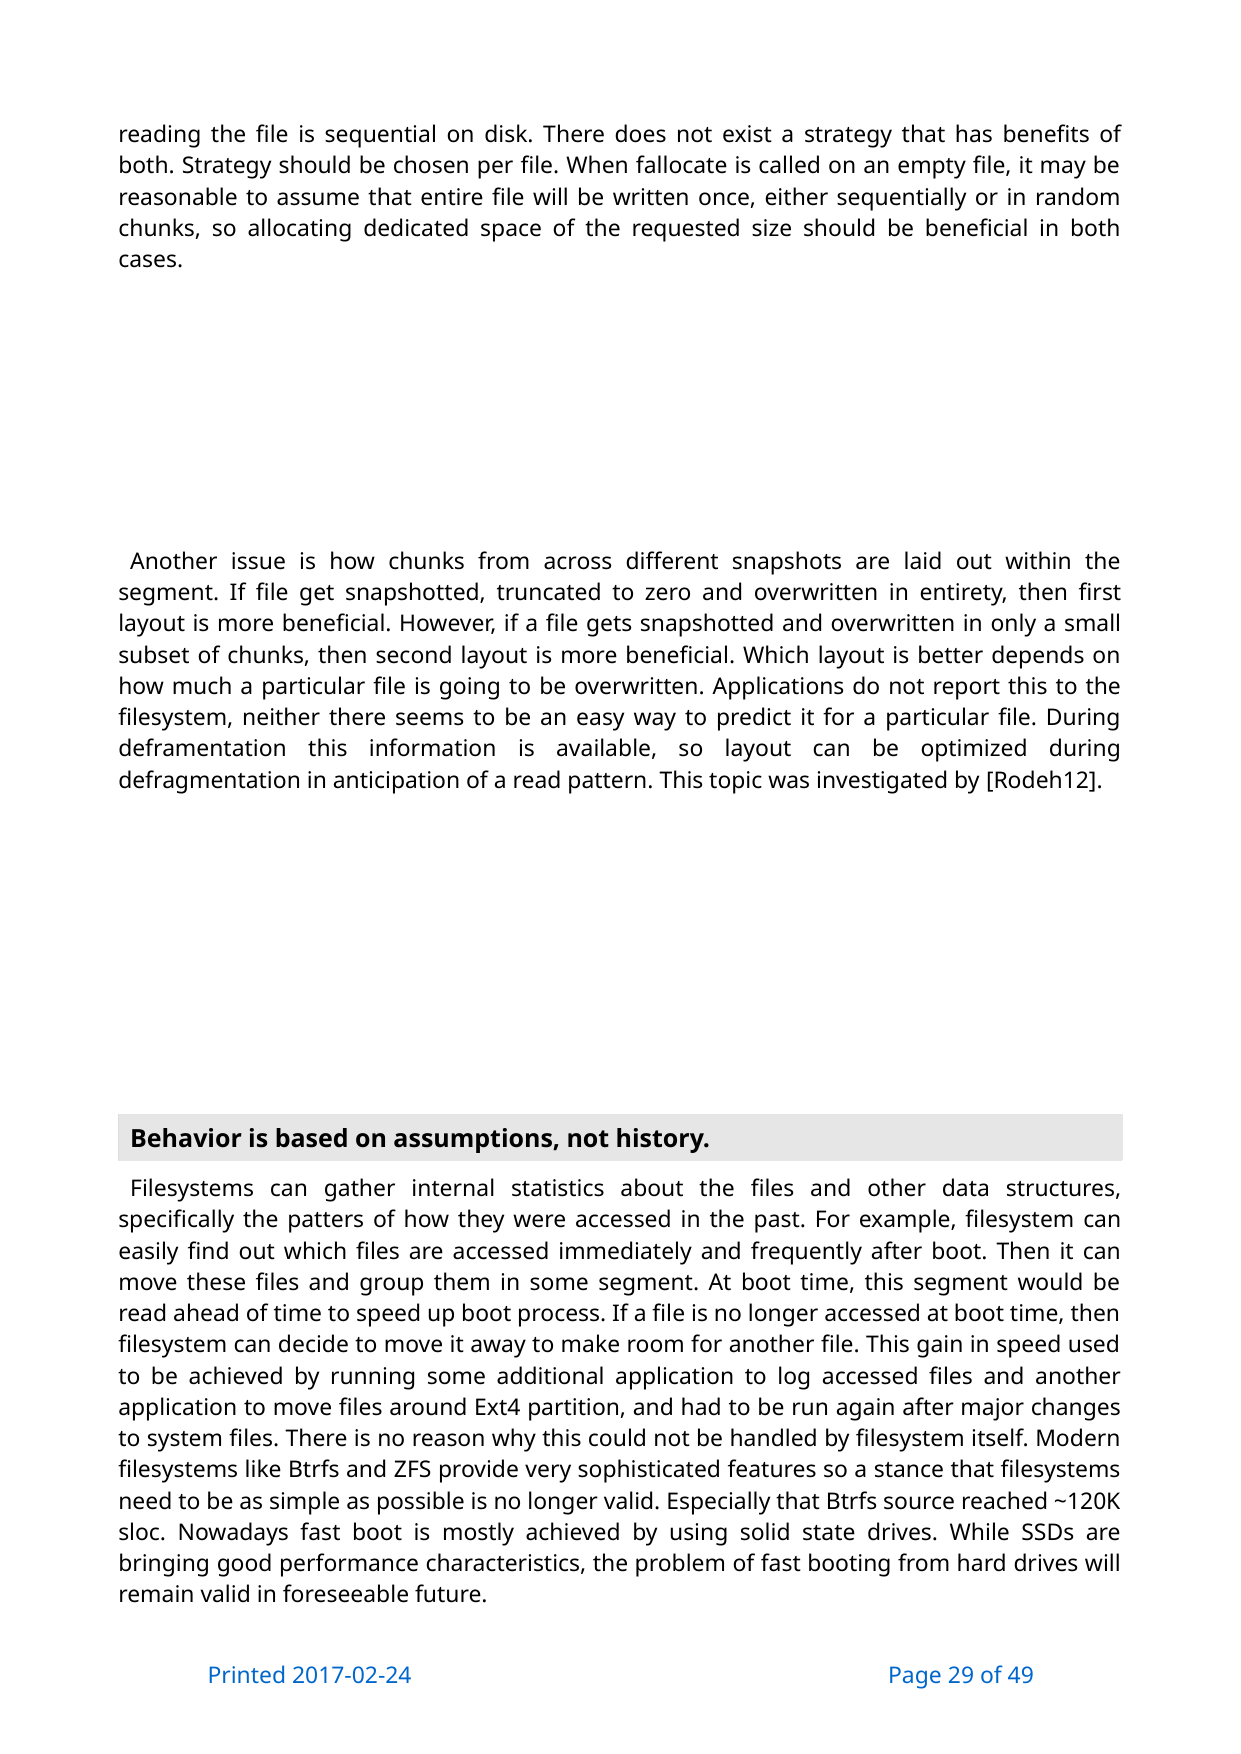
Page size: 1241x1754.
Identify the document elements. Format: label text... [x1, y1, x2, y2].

text Another issue is how chunks from across different snapshots are laid out within the segment. If file get snapshotted, truncated to zero and overwritten in entirety, then first layout is more beneficial. However, if a file gets snapshotted and overwritten in only a small subset of chunks, then second layout is more beneficial. Which layout is better depends on how much a particular file is going to be overwritten. Applications do not report this to the filesystem, neither there seems to be an easy way to predict it for a particular file. During deframentation this information is available, so layout can be optimized during defragmentation in anticipation of a read pattern. This topic was investigated by [Rodeh12]. [118, 545, 1122, 795]
text reading the file is sequential on disk. There does not exist a strategy that has benefits of both. Strategy should be chosen per file. When fallocate is called on an empty file, it may be reasonable to assume that entire file will be written once, either sequentially or in random chunks, so allocating dedicated space of the requested size should be beneficial in both cases. [118, 118, 1122, 274]
text Filesystems can gather internal statistics about the files and other data structures, specifically the patters of how they were accessed in the past. For example, filesystem can easily find out which files are accessed immediately and frequently after boot. Then it can move these files and group them in some segment. At boot time, this segment would be read ahead of time to speed up boot process. If a file is no longer accessed at boot time, then filesystem can decide to move it away to make room for another file. This gain in speed used to be achieved by running some additional application to log accessed files and another application to move files around Ext4 partition, and had to be run again after major changes to system files. There is no reason why this could not be handled by filesystem itself. Modern filesystems like Btrfs and ZFS provide very sophisticated features so a stance that filesystems need to be as simple as possible is no longer valid. Especially that Btrfs source reached ~120K sloc. Nowadays fast boot is mostly achieved by using solid state drives. While SSDs are bringing good performance characteristics, the problem of fast booting from hard drives will remain valid in foreseeable future. [118, 1172, 1122, 1609]
subtitle Behavior is based on assumptions, not history. [119, 1115, 1122, 1160]
